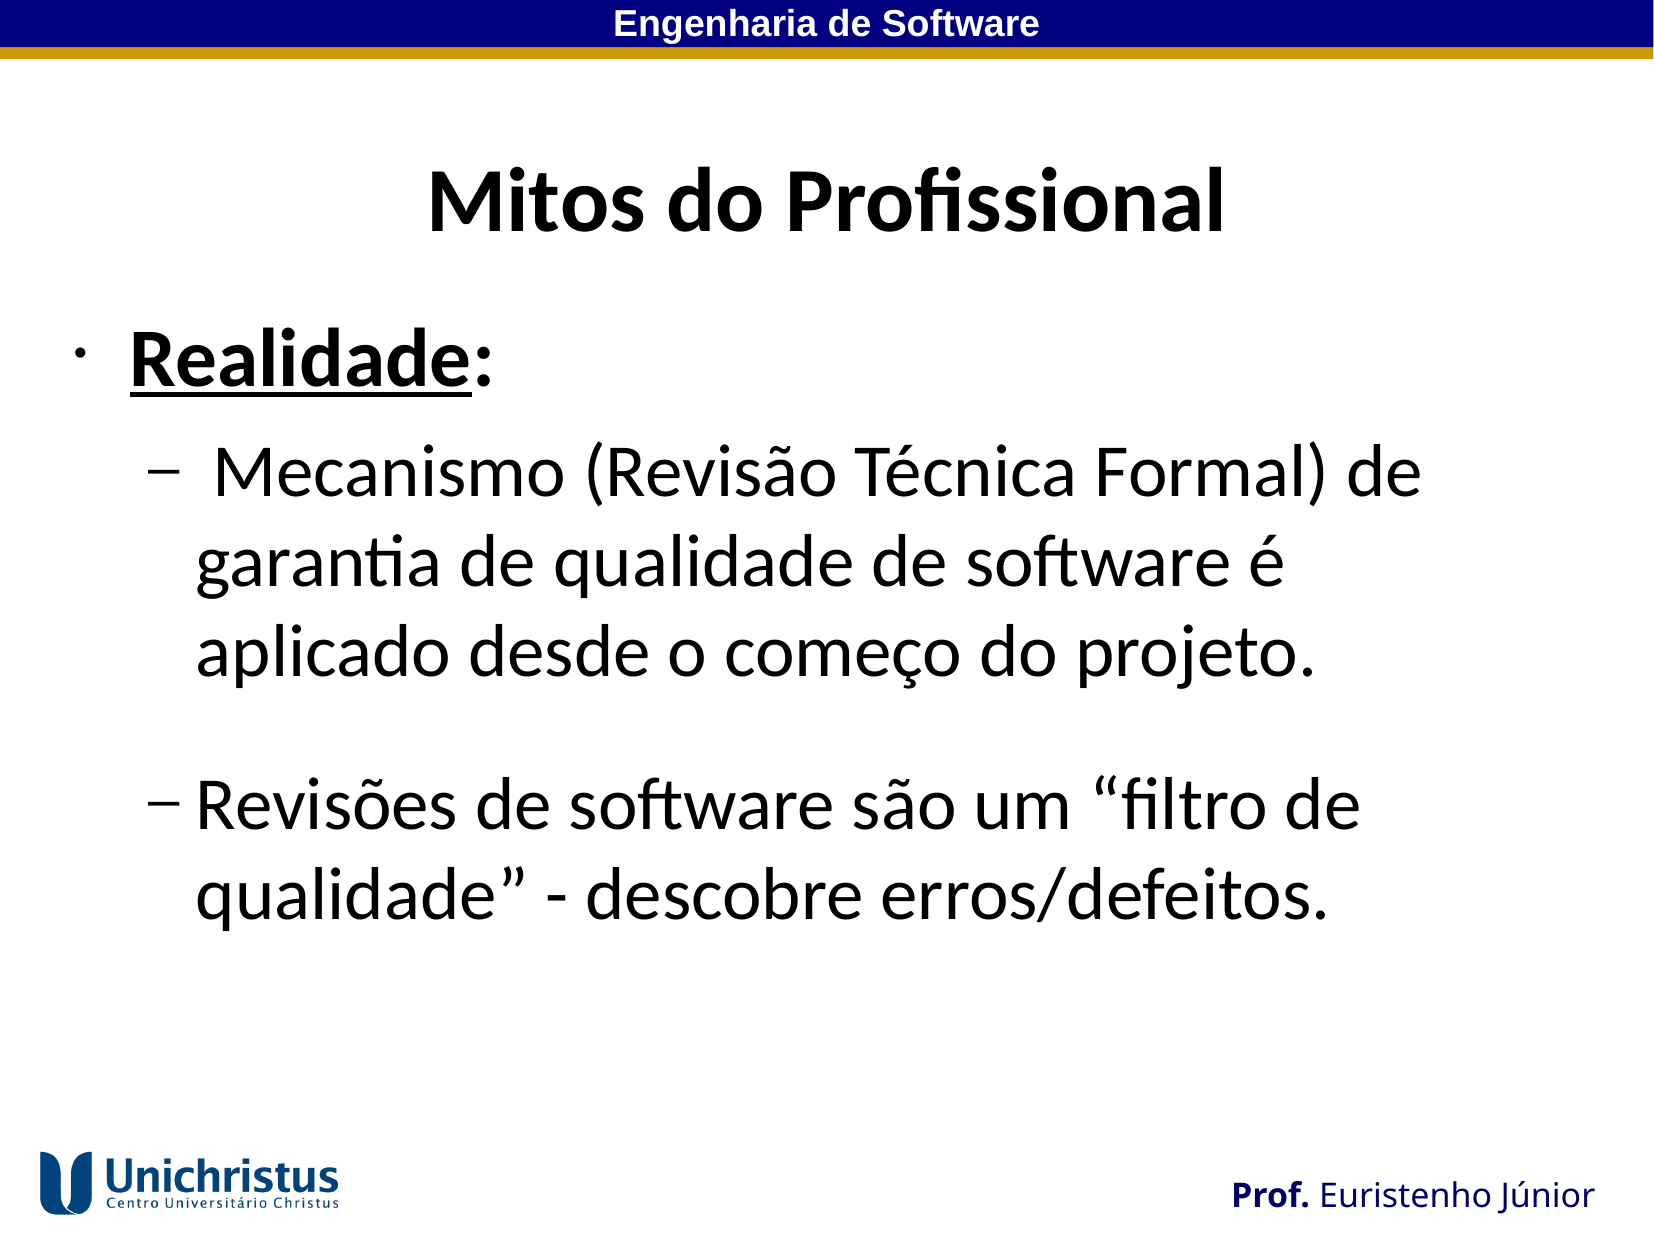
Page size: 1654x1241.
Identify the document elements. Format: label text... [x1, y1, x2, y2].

picture [35, 1148, 343, 1217]
title Mitos do Profissional [152, 132, 1503, 260]
text_box Engenharia de Software [0, 0, 1654, 48]
text_box Prof. Euristenho Júnior [1216, 1163, 1654, 1224]
list Realidade: Mecanismo (Revisão Técnica Formal) de garantia de qualidade de software é aplicado desde o começo do projeto. Revisões de software são um “filtro de qualidade” - descobre erros/defeitos. [59, 295, 1571, 1040]
text_box [0, 48, 1654, 60]
